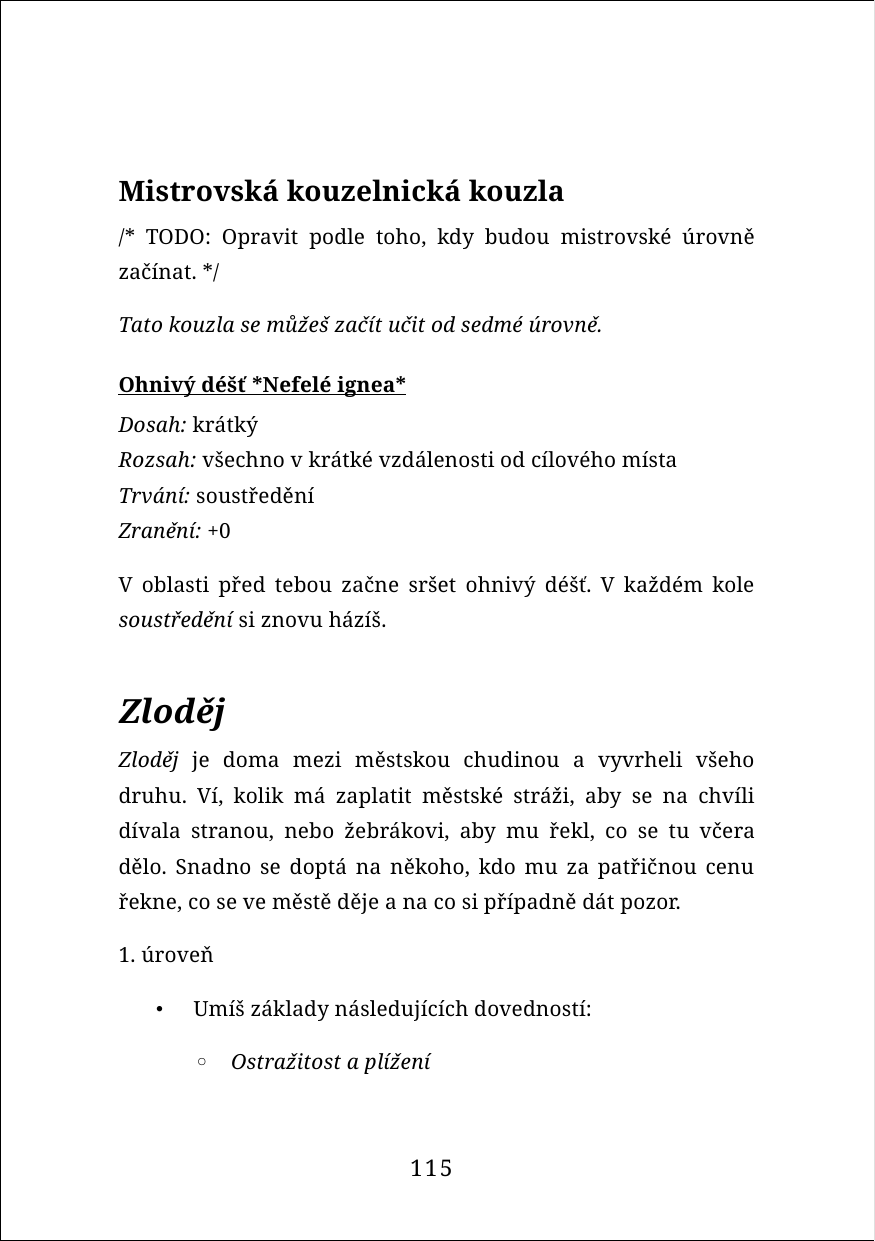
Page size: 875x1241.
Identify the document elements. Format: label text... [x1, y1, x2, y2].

text /* TODO: Opravit podle toho, kdy budou mistrovské úrovně začínat. */ [118, 222, 756, 286]
subtitle Ohnivý déšť *Nefelé ignea* [118, 370, 756, 398]
subtitle Mistrovská kouzelnická kouzla [118, 172, 756, 210]
text Dosah: krátký Rozsah: všechno v krátké vzdálenosti od cílového místa Trvání: soustředění Zranění: +0 [118, 410, 756, 545]
text Tato kouzla se můžeš začít učit od sedmé úrovně. [118, 311, 756, 339]
list Umíš základy následujících dovedností: [156, 994, 756, 1022]
text 1. úroveň [118, 941, 756, 969]
text Zloděj je doma mezi městskou chudinou a vyvrheli všeho druhu. Ví, kolik má zaplatit městské stráži, aby se na chvíli dívala stranou, nebo žebrákovi, aby mu řekl, co se tu včera dělo. Snadno se doptá na někoho, kdo mu za patřičnou cenu řekne, co se ve městě děje a na co si případně dát pozor. [118, 745, 756, 916]
text V oblasti před tebou začne sršet ohnivý déšť. V každém kole soustředění si znovu házíš. [118, 570, 756, 634]
subtitle Zloděj [118, 688, 756, 733]
list Ostražitost a plížení [193, 1047, 756, 1076]
